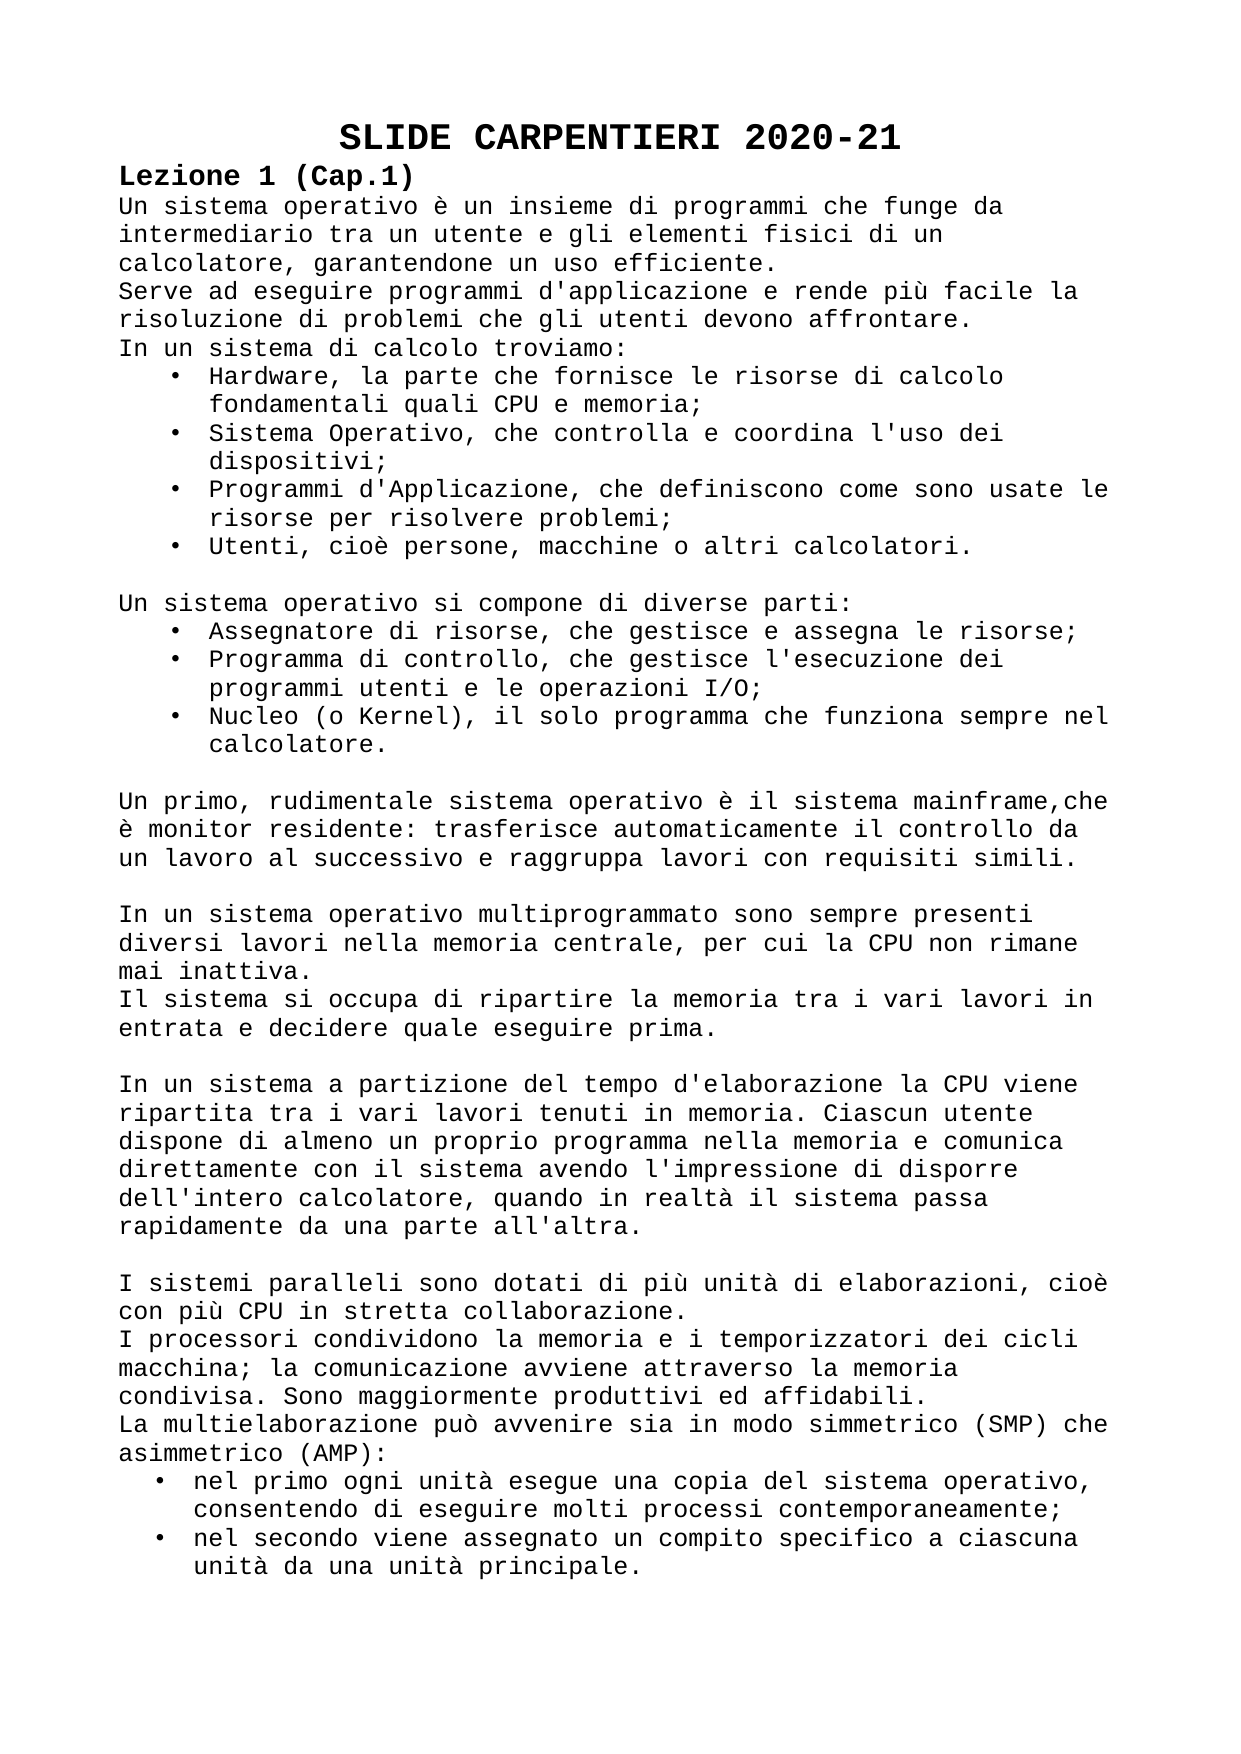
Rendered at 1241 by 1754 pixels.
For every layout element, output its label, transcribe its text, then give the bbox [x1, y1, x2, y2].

text Un primo, rudimentale sistema operativo è il sistema mainframe,che è monitor residente: trasferisce automaticamente il controllo da un lavoro al successivo e raggruppa lavori con requisiti simili. [118, 789, 1122, 874]
text La multielaborazione può avvenire sia in modo simmetrico (SMP) che asimmetrico (AMP): [118, 1412, 1122, 1469]
text Lezione 1 (Cap.1) [118, 161, 1122, 194]
list Assegnatore di risorse, che gestisce e assegna le risorse; [171, 619, 1122, 647]
list Programma di controllo, che gestisce l'esecuzione dei programmi utenti e le operazioni I/O; [171, 647, 1122, 704]
list Nucleo (o Kernel), il solo programma che funziona sempre nel calcolatore. [171, 704, 1122, 760]
text Un sistema operativo è un insieme di programmi che funge da intermediario tra un utente e gli elementi fisici di un calcolatore, garantendone un uso efficiente. [118, 194, 1122, 279]
text In un sistema a partizione del tempo d'elaborazione la CPU viene ripartita tra i vari lavori tenuti in memoria. Ciascun utente dispone di almeno un proprio programma nella memoria e comunica direttamente con il sistema avendo l'impressione di disporre dell'intero calcolatore, quando in realtà il sistema passa rapidamente da una parte all'altra. [118, 1072, 1122, 1242]
list Programmi d'Applicazione, che definiscono come sono usate le risorse per risolvere problemi; [171, 477, 1122, 534]
text Serve ad eseguire programmi d'applicazione e rende più facile la risoluzione di problemi che gli utenti devono affrontare. [118, 279, 1122, 335]
text In un sistema di calcolo troviamo: [118, 335, 1122, 364]
text I sistemi paralleli sono dotati di più unità di elaborazioni, cioè con più CPU in stretta collaborazione. [118, 1270, 1122, 1327]
list nel secondo viene assegnato un compito specifico a ciascuna unità da una unità principale. [156, 1525, 1122, 1582]
text In un sistema operativo multiprogrammato sono sempre presenti diversi lavori nella memoria centrale, per cui la CPU non rimane mai inattiva. [118, 902, 1122, 987]
text Il sistema si occupa di ripartire la memoria tra i vari lavori in entrata e decidere quale eseguire prima. [118, 987, 1122, 1044]
list Sistema Operativo, che controlla e coordina l'uso dei dispositivi; [171, 420, 1122, 477]
list Hardware, la parte che fornisce le risorse di calcolo fondamentali quali CPU e memoria; [171, 364, 1122, 420]
text SLIDE CARPENTIERI 2020-21 [118, 118, 1122, 161]
list nel primo ogni unità esegue una copia del sistema operativo, consentendo di eseguire molti processi contemporaneamente; [156, 1469, 1122, 1525]
text I processori condividono la memoria e i temporizzatori dei cicli macchina; la comunicazione avviene attraverso la memoria condivisa. Sono maggiormente produttivi ed affidabili. [118, 1327, 1122, 1412]
text Un sistema operativo si compone di diverse parti: [118, 590, 1122, 619]
list Utenti, cioè persone, macchine o altri calcolatori. [171, 534, 1122, 562]
